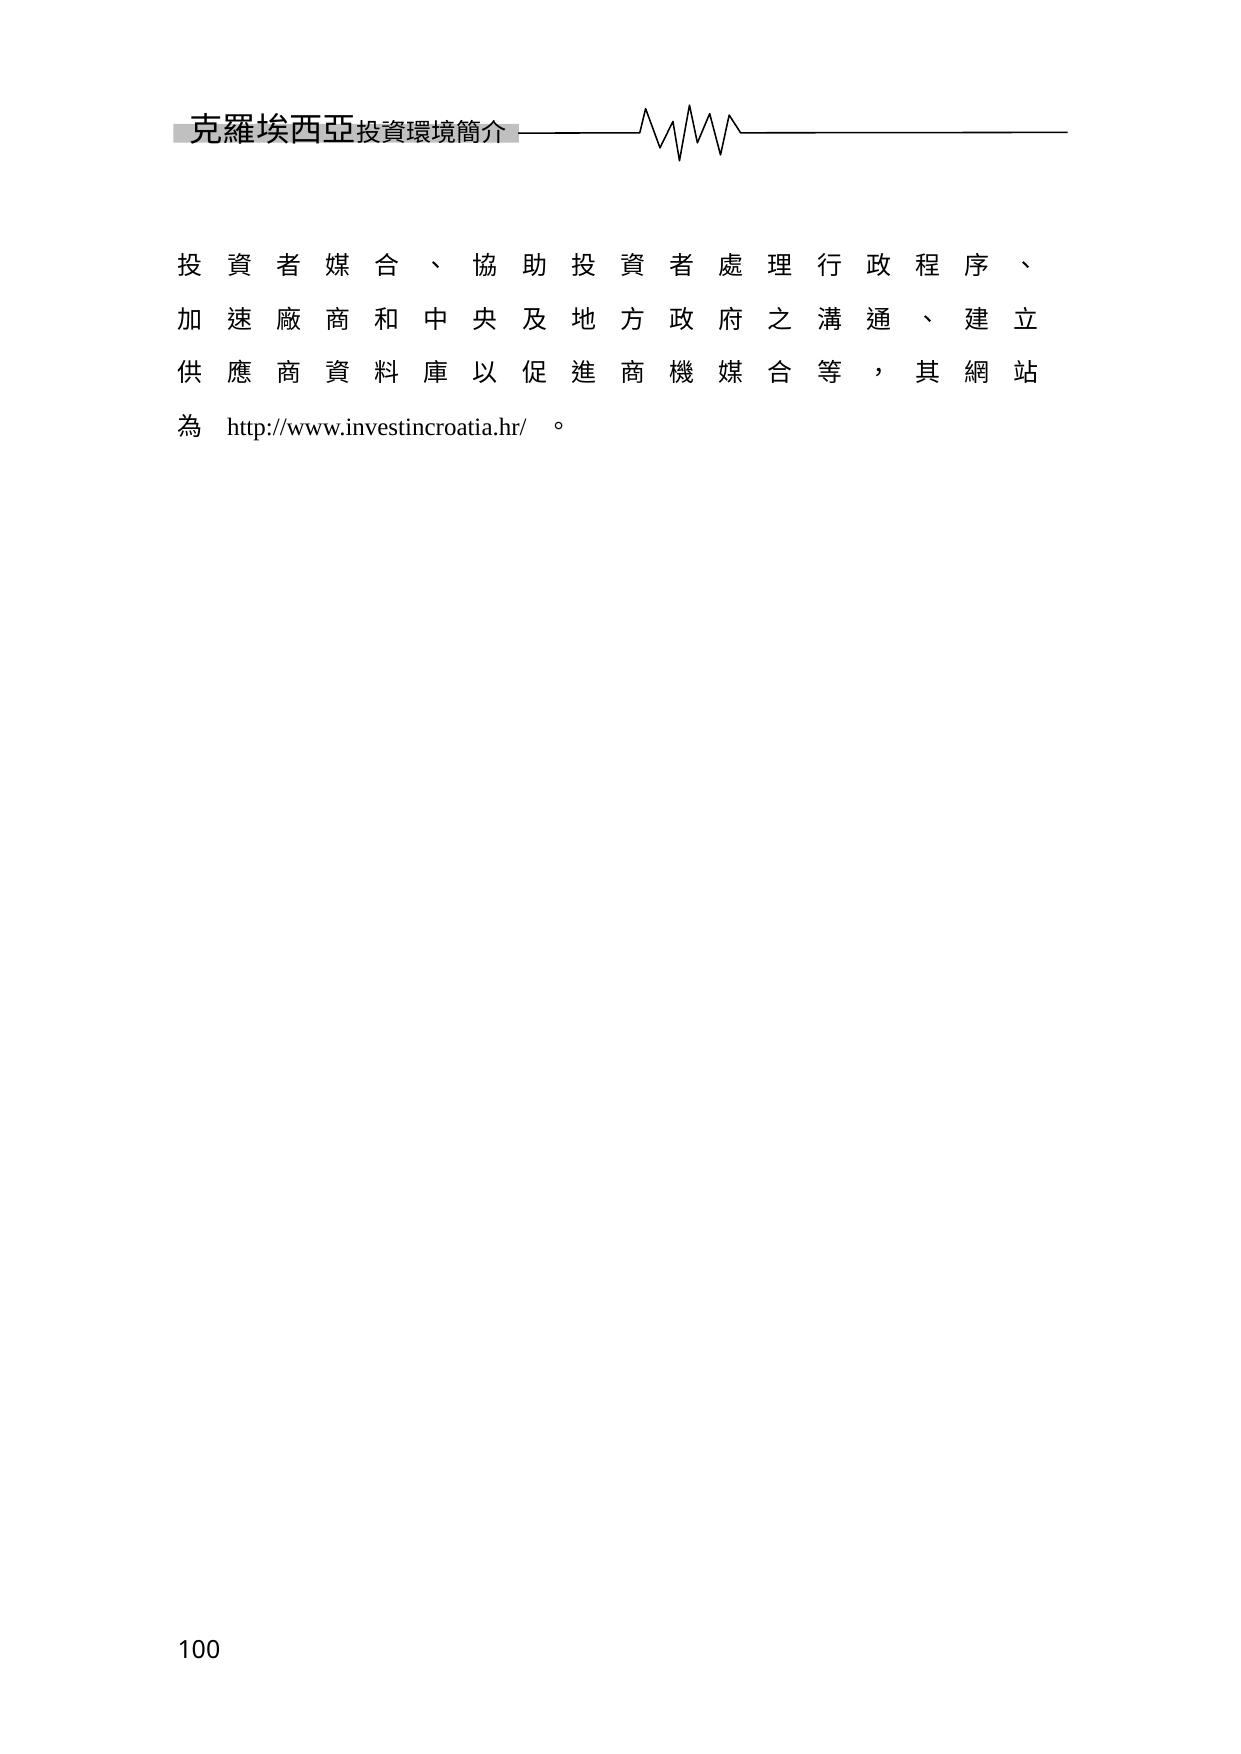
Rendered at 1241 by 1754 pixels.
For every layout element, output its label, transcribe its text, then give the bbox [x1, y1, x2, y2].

text 投資者媒合、協助投資者處理行政程序、加速廠商和中央及地方政府之溝通、建立供應商資料庫以促進商機媒合等，其網站為http://www.investincroatia.hr/。 [178, 237, 1063, 451]
